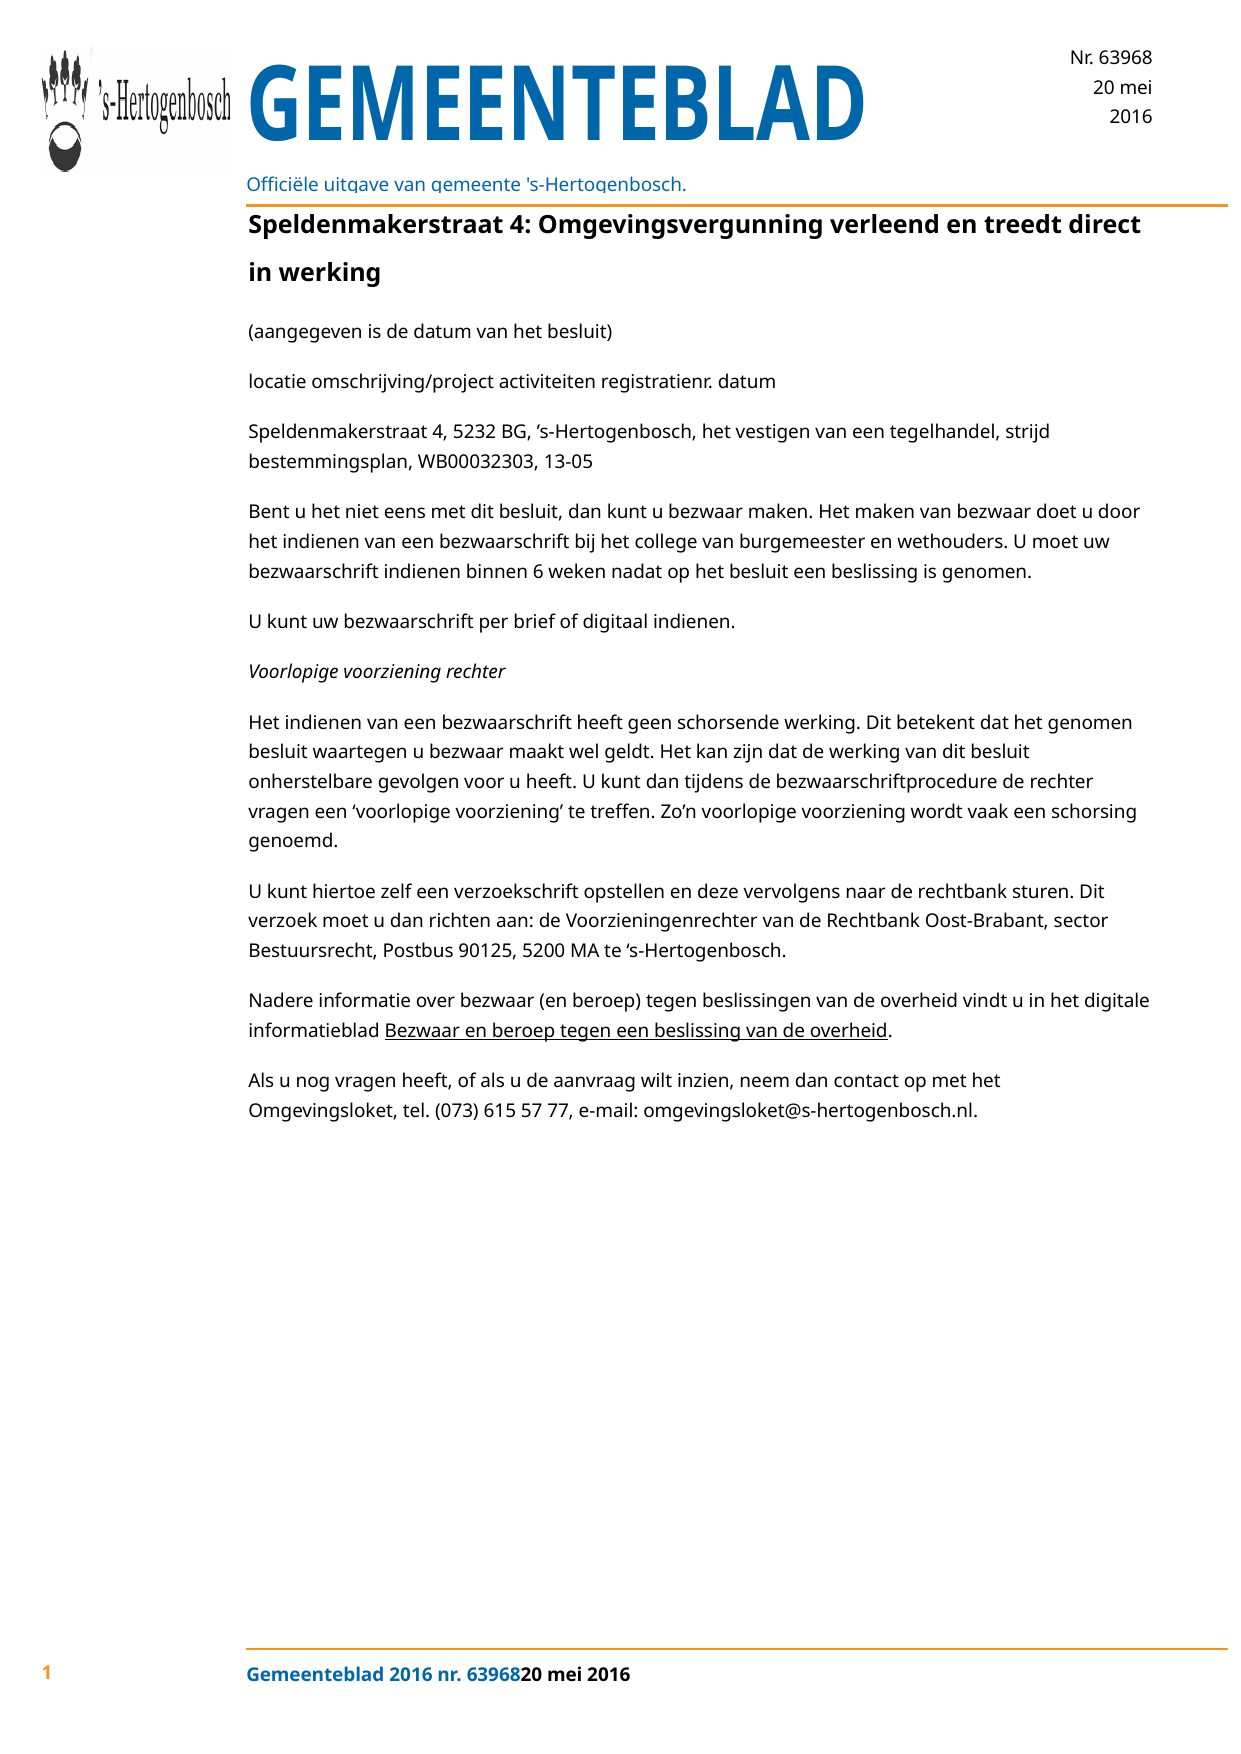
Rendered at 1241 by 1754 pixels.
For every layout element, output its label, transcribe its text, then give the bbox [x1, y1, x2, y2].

text U kunt hiertoe zelf een verzoekschrift opstellen en deze vervolgens naar de rechtbank sturen. Dit verzoek moet u dan richten aan: de Voorzieningenrechter van de Rechtbank Oost-Brabant, sector Bestuursrecht, Postbus 90125, 5200 MA te ‘s-Hertogenbosch. [248, 878, 1152, 963]
text Speldenmakerstraat 4, 5232 BG, ’s-Hertogenbosch, het vestigen van een tegelhandel, strijd bestemmingsplan, WB00032303, 13-05 [248, 419, 1152, 474]
text Speldenmakerstraat 4: Omgevingsvergunning verleend en treedt direct in werking [248, 207, 1152, 288]
picture [41, 47, 231, 172]
text Bent u het niet eens met dit besluit, dan kunt u bezwaar maken. Het maken van bezwaar doet u door het indienen van een bezwaarschrift bij het college van burgemeester en wethouders. U moet uw bezwaarschrift indienen binnen 6 weken nadat op het besluit een beslissing is genomen. [248, 499, 1152, 584]
text locatie omschrijving/project activiteiten registratienr. datum [248, 368, 1152, 394]
text (aangegeven is de datum van het besluit) [248, 318, 1152, 344]
text Het indienen van een bezwaarschrift heeft geen schorsende werking. Dit betekent dat het genomen besluit waartegen u bezwaar maakt wel geldt. Het kan zijn dat de werking van dit besluit onherstelbare gevolgen voor u heeft. U kunt dan tijdens de bezwaarschriftprocedure de rechter vragen een ‘voorlopige voorziening’ te treffen. Zo’n voorlopige voorziening wordt vaak een schorsing genoemd. [248, 709, 1152, 853]
text Nadere informatie over bezwaar (en beroep) tegen beslissingen van de overheid vindt u in het digitale informatieblad Bezwaar en beroep tegen een beslissing van de overheid. [248, 987, 1152, 1043]
text Voorlopige voorziening rechter [248, 659, 1152, 684]
text Als u nog vragen heeft, of als u de aanvraag wilt inzien, neem dan contact op met het Omgevingsloket, tel. (073) 615 57 77, e-mail: omgevingsloket@s-hertogenbosch.nl. [248, 1067, 1152, 1123]
text U kunt uw bezwaarschrift per brief of digitaal indienen. [248, 608, 1152, 634]
